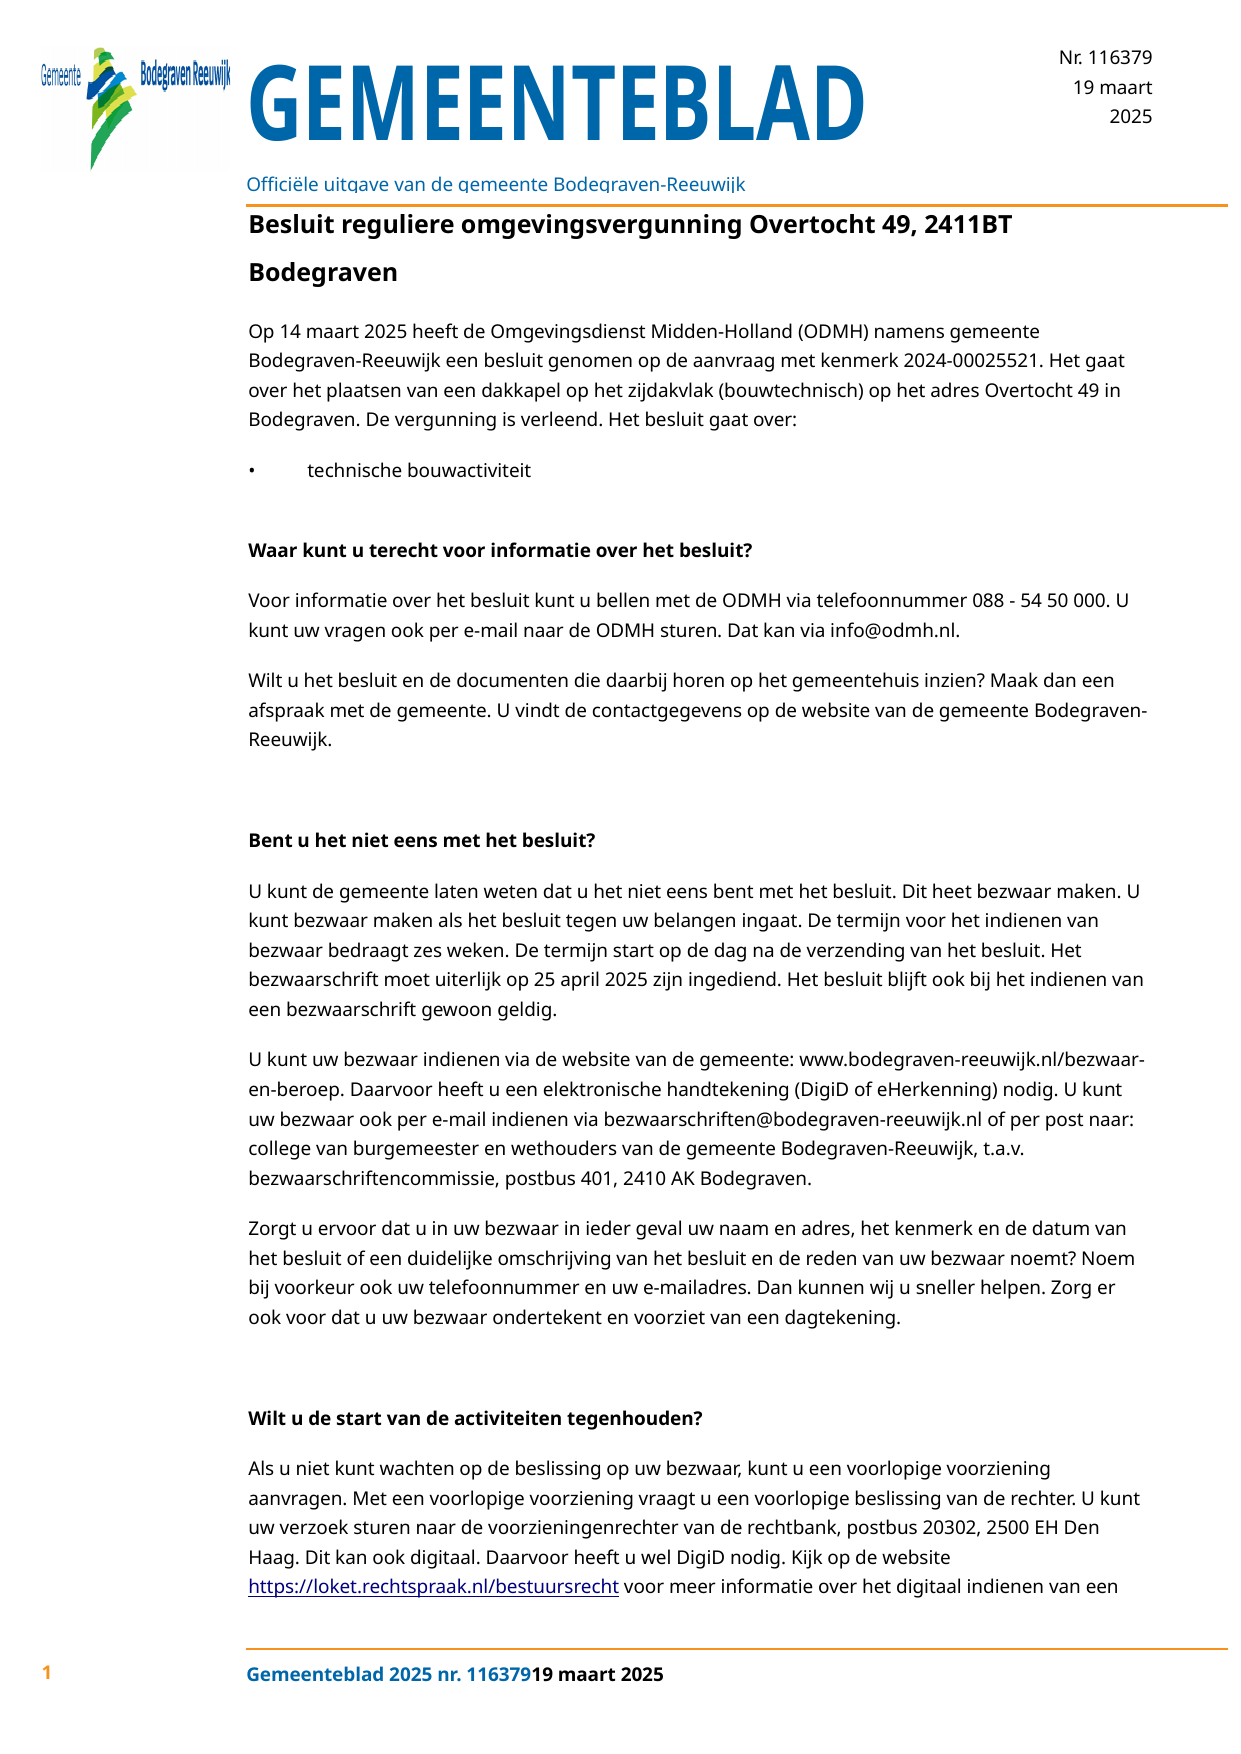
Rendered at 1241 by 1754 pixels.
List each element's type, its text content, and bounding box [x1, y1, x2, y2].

picture [41, 47, 231, 172]
text Bent u het niet eens met het besluit? [248, 827, 1152, 853]
text U kunt uw bezwaar indienen via de website van de gemeente: www.bodegraven-reeuwijk.nl/bezwaar-en-beroep. Daarvoor heeft u een elektronische handtekening (DigiD of eHerkenning) nodig. U kunt uw bezwaar ook per e-mail indienen via bezwaarschriften@bodegraven-reeuwijk.nl of per post naar: college van burgemeester en wethouders van de gemeente Bodegraven-Reeuwijk, t.a.v. bezwaarschriftencommissie, postbus 401, 2410 AK Bodegraven. [248, 1047, 1152, 1191]
text U kunt de gemeente laten weten dat u het niet eens bent met het besluit. Dit heet bezwaar maken. U kunt bezwaar maken als het besluit tegen uw belangen ingaat. De termijn voor het indienen van bezwaar bedraagt zes weken. De termijn start op de dag na de verzending van het besluit. Het bezwaarschrift moet uiterlijk op 25 april 2025 zijn ingediend. Het besluit blijft ook bij het indienen van een bezwaarschrift gewoon geldig. [248, 878, 1152, 1022]
text Als u niet kunt wachten op de beslissing op uw bezwaar, kunt u een voorlopige voorziening aanvragen. Met een voorlopige voorziening vraagt u een voorlopige beslissing van de rechter. U kunt uw verzoek sturen naar de voorzieningenrechter van de rechtbank, postbus 20302, 2500 EH Den Haag. Dit kan ook digitaal. Daarvoor heeft u wel DigiD nodig. Kijk op de website https://loket.rechtspraak.nl/bestuursrecht voor meer informatie over het digitaal indienen van een [248, 1455, 1152, 1599]
list technische bouwactiviteit [248, 457, 1152, 483]
text Op 14 maart 2025 heeft de Omgevingsdienst Midden-Holland (ODMH) namens gemeente Bodegraven-Reeuwijk een besluit genomen op de aanvraag met kenmerk 2024-00025521. Het gaat over het plaatsen van een dakkapel op het zijdakvlak (bouwtechnisch) op het adres Overtocht 49 in Bodegraven. De vergunning is verleend. Het besluit gaat over: [248, 318, 1152, 432]
text Besluit reguliere omgevingsvergunning Overtocht 49, 2411BT Bodegraven [248, 207, 1152, 288]
text Voor informatie over het besluit kunt u bellen met de ODMH via telefoonnummer 088 - 54 50 000. U kunt uw vragen ook per e-mail naar de ODMH sturen. Dat kan via info@odmh.nl. [248, 587, 1152, 643]
text Wilt u de start van de activiteiten tegenhouden? [248, 1405, 1152, 1431]
text Wilt u het besluit en de documenten die daarbij horen op het gemeentehuis inzien? Maak dan een afspraak met de gemeente. U vindt de contactgegevens op de website van de gemeente Bodegraven-Reeuwijk. [248, 667, 1152, 752]
text Waar kunt u terecht voor informatie over het besluit? [248, 537, 1152, 563]
text Zorgt u ervoor dat u in uw bezwaar in ieder geval uw naam en adres, het kenmerk en de datum van het besluit of een duidelijke omschrijving van het besluit en de reden van uw bezwaar noemt? Noem bij voorkeur ook uw telefoonnummer en uw e-mailadres. Dan kunnen wij u sneller helpen. Zorg er ook voor dat u uw bezwaar ondertekent en voorziet van een dagtekening. [248, 1215, 1152, 1330]
